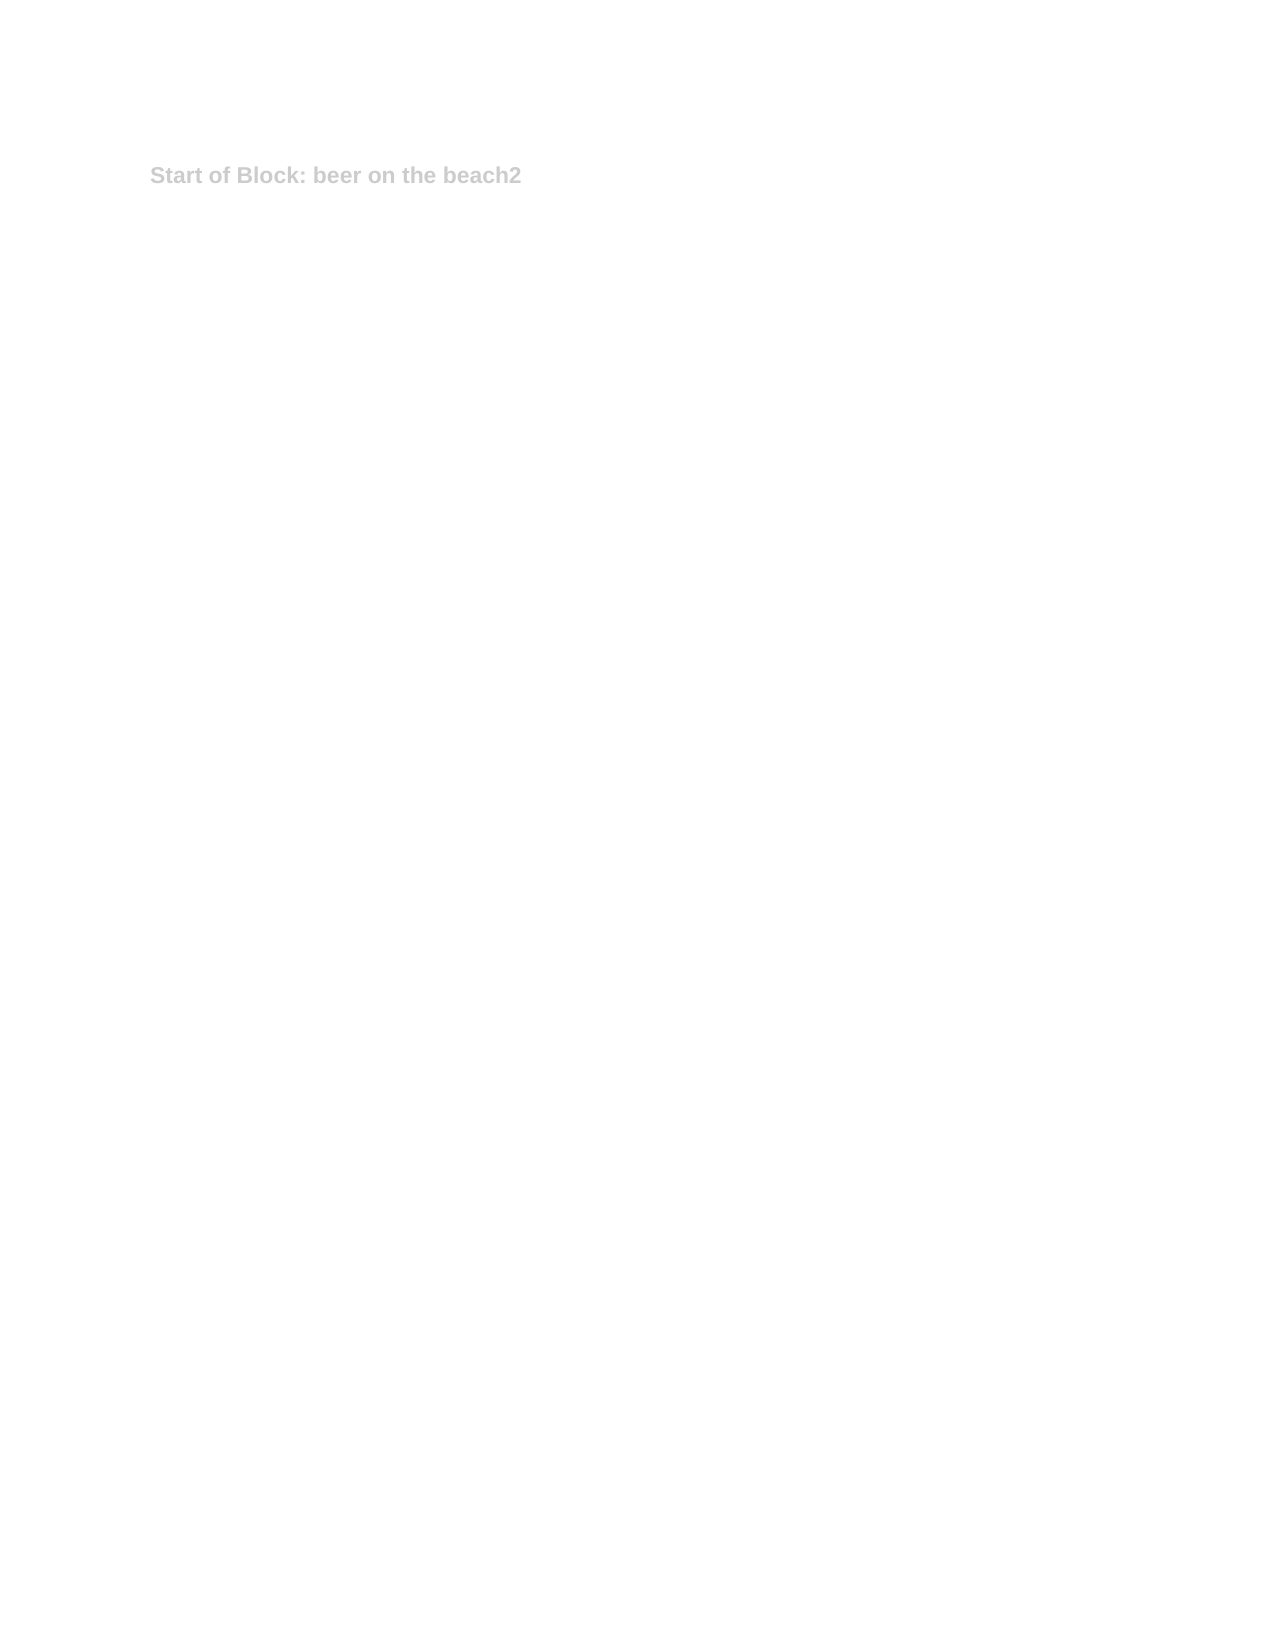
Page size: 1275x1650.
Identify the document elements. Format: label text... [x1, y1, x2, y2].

text Start of Block: beer on the beach2 [150, 162, 1125, 189]
